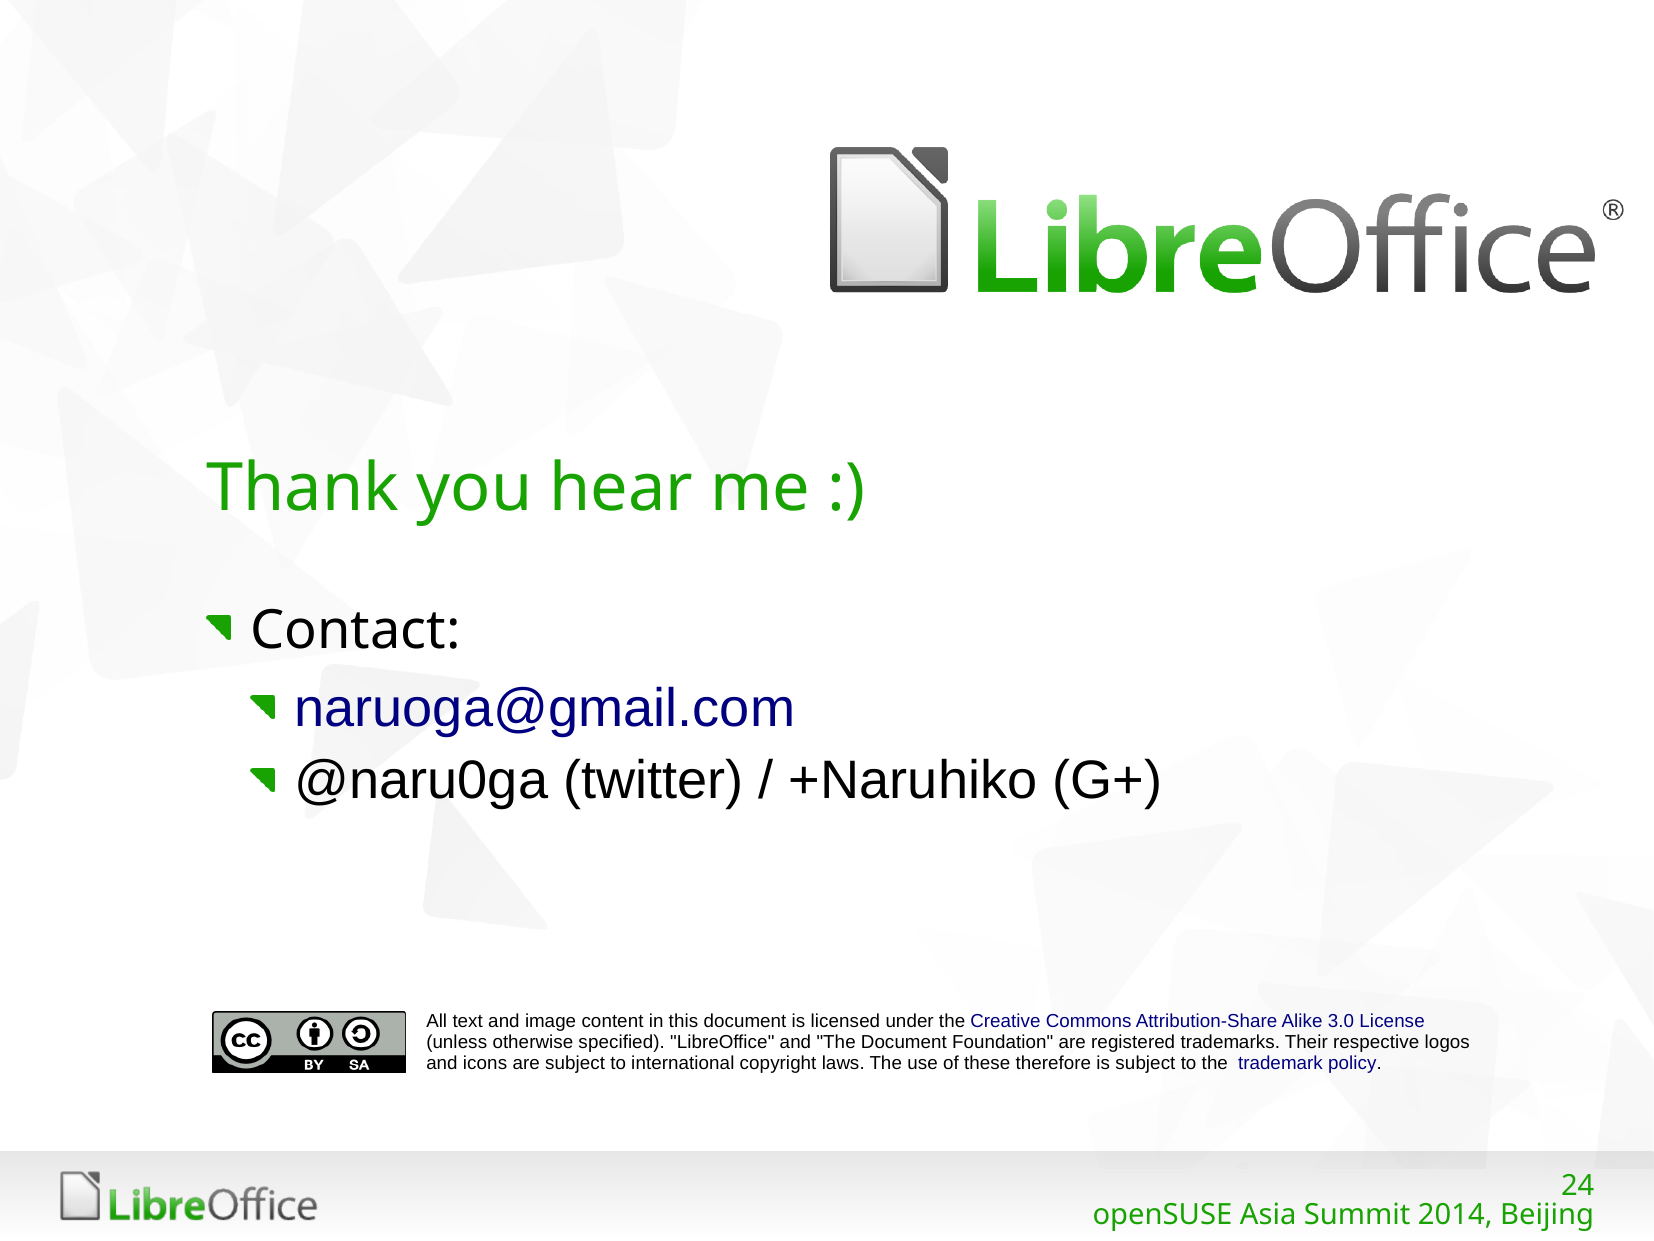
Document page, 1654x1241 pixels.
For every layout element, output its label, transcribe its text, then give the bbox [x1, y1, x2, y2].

picture [915, 548, 1654, 1169]
picture [41, 1152, 337, 1240]
picture [0, 0, 1654, 930]
title Thank you hear me :) [206, 395, 1477, 573]
list Contact: naruoga@gmail.com @naru0ga (twitter) / +Naruhiko (G+) [206, 590, 1477, 945]
picture [212, 1011, 406, 1073]
